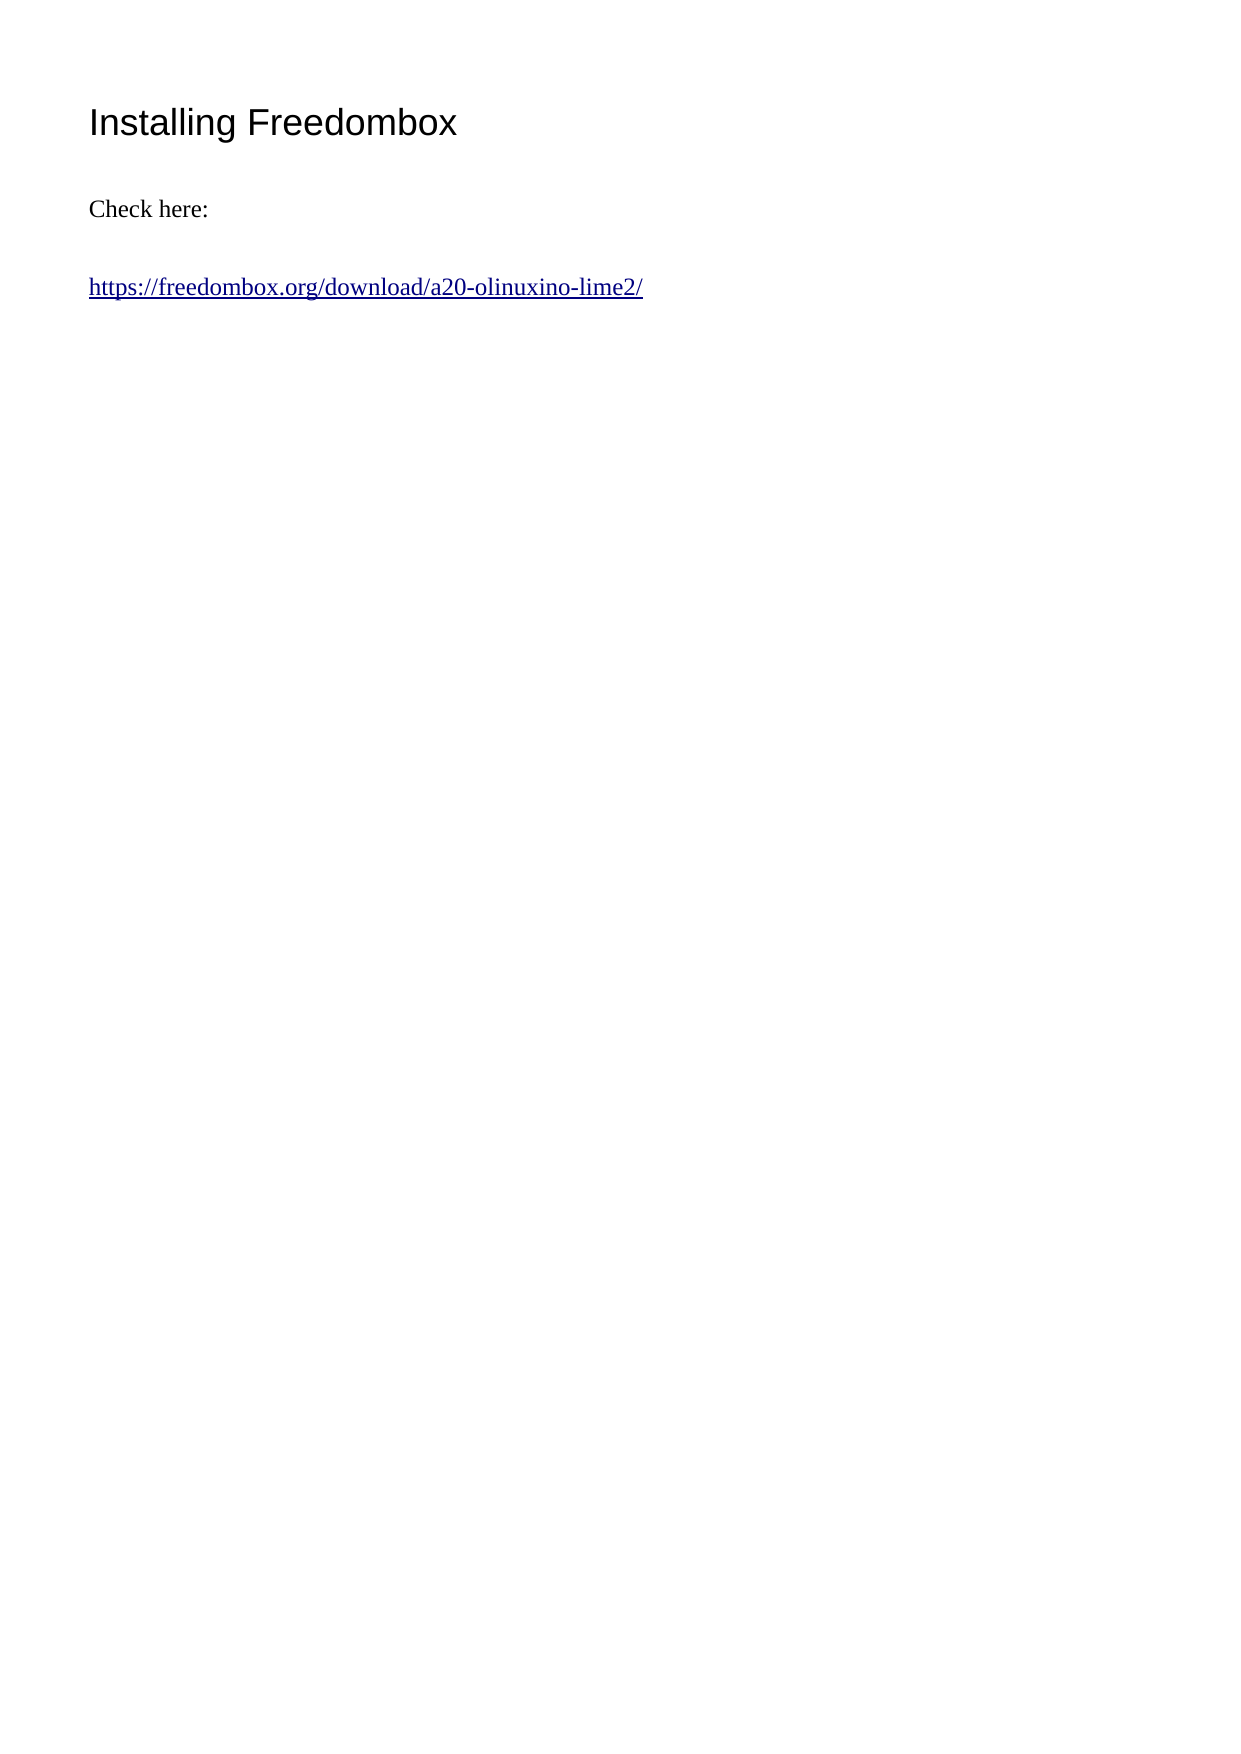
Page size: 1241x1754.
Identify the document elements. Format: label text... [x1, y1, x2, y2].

text Check here: [88, 194, 1152, 223]
text https://freedombox.org/download/a20-olinuxino-lime2/ [88, 272, 1152, 301]
subtitle Installing Freedombox [88, 100, 1152, 143]
